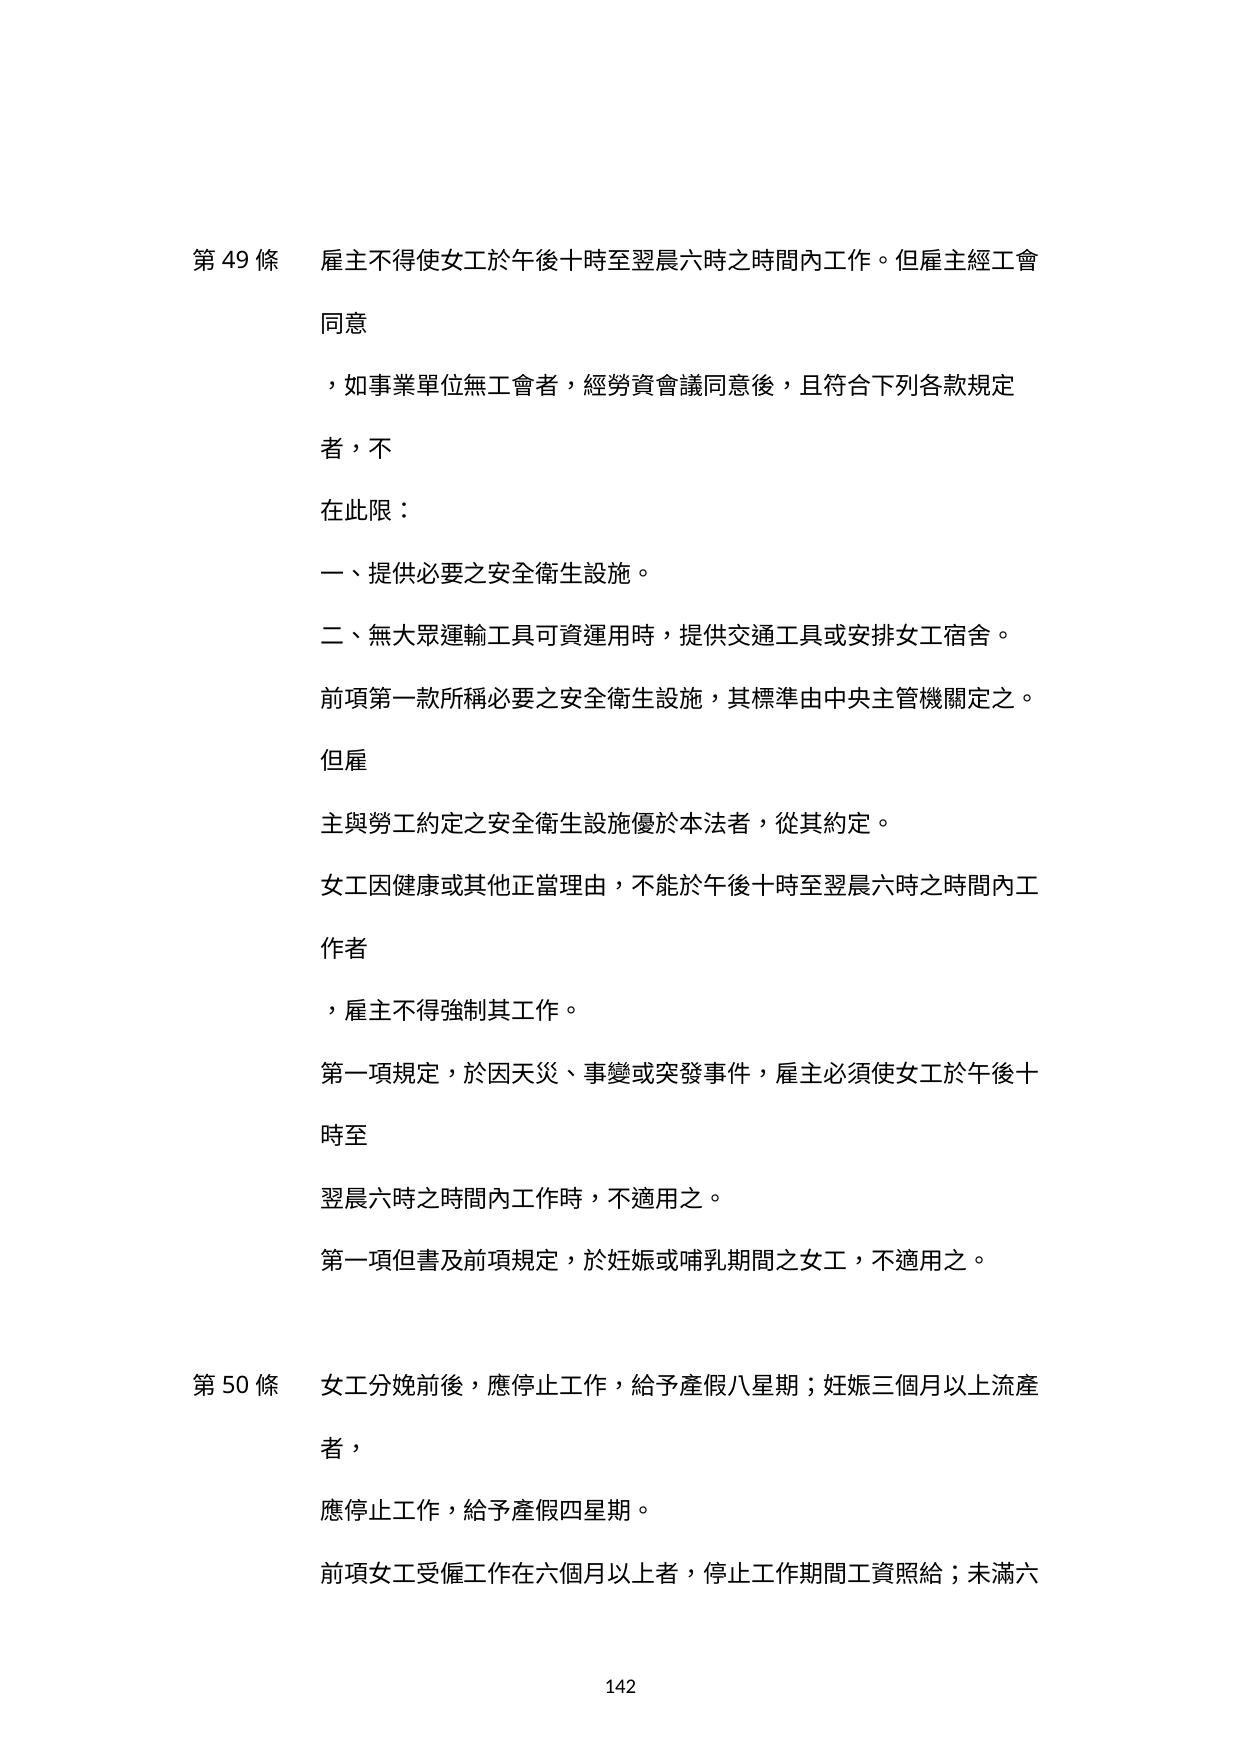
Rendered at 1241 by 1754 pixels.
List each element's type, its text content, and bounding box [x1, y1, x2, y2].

table_cell 第 49 條 [188, 155, 302, 1285]
table_cell 第 50 條 [188, 1285, 302, 1597]
table_cell 女工分娩前後，應停止工作，給予產假八星期；妊娠三個月以上流產者， 應停止工作，給予產假四星期。 前項女工受僱工作在六個月以上者，停止工作期間工資照給；未滿六 [315, 1285, 1053, 1597]
table_cell [302, 155, 315, 1285]
table_cell [302, 1285, 315, 1597]
table_cell 雇主不得使女工於午後十時至翌晨六時之時間內工作。但雇主經工會同意 ，如事業單位無工會者，經勞資會議同意後，且符合下列各款規定者，不 在此限： 一、提供必要之安全衛生設施。 二、無大眾運輸工具可資運用時，提供交通工具或安排女工宿舍。 前項第一款所稱必要之安全衛生設施，其標準由中央主管機關定之。但雇 主與勞工約定之安全衛生設施優於本法者，從其約定。 女工因健康或其他正當理由，不能於午後十時至翌晨六時之時間內工作者 ，雇主不得強制其工作。 第一項規定，於因天災、事變或突發事件，雇主必須使女工於午後十時至 翌晨六時之時間內工作時，不適用之。 第一項但書及前項規定，於妊娠或哺乳期間之女工，不適用之。 [315, 155, 1053, 1285]
